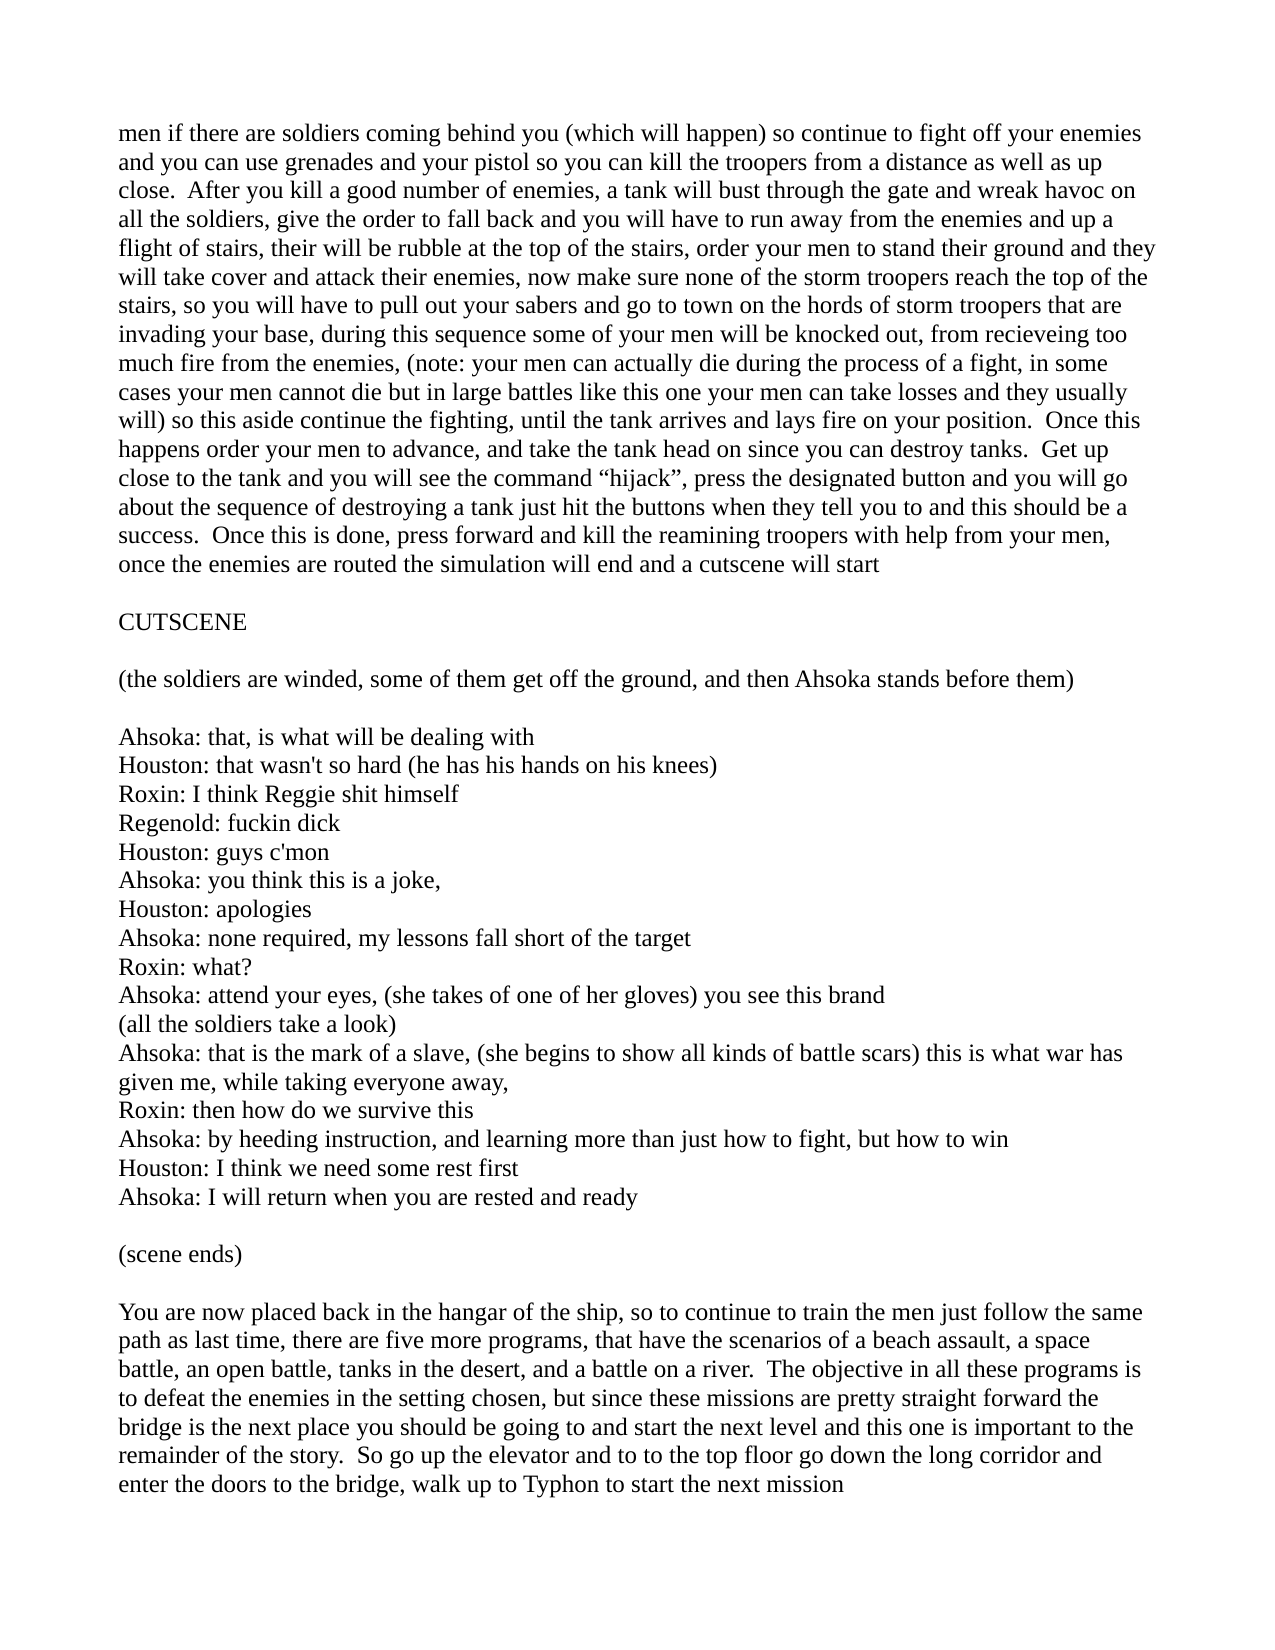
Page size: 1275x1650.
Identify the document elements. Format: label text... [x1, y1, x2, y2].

text Ahsoka: by heeding instruction, and learning more than just how to fight, but how to win [118, 1124, 1157, 1153]
text Houston: guys c'mon [118, 837, 1157, 866]
text Ahsoka: that is the mark of a slave, (she begins to show all kinds of battle scars) this is what war has given me, while taking everyone away, [118, 1038, 1157, 1096]
text men if there are soldiers coming behind you (which will happen) so continue to fight off your enemies and you can use grenades and your pistol so you can kill the troopers from a distance as well as up close. After you kill a good number of enemies, a tank will bust through the gate and wreak havoc on all the soldiers, give the order to fall back and you will have to run away from the enemies and up a flight of stairs, their will be rubble at the top of the stairs, order your men to stand their ground and they will take cover and attack their enemies, now make sure none of the storm troopers reach the top of the stairs, so you will have to pull out your sabers and go to town on the hords of storm troopers that are invading your base, during this sequence some of your men will be knocked out, from recieveing too much fire from the enemies, (note: your men can actually die during the process of a fight, in some cases your men cannot die but in large battles like this one your men can take losses and they usually will) so this aside continue the fighting, until the tank arrives and lays fire on your position. Once this happens order your men to advance, and take the tank head on since you can destroy tanks. Get up close to the tank and you will see the command “hijack”, press the designated button and you will go about the sequence of destroying a tank just hit the buttons when they tell you to and this should be a success. Once this is done, press forward and kill the reamining troopers with help from your men, once the enemies are routed the simulation will end and a cutscene will start [118, 118, 1157, 578]
text Ahsoka: attend your eyes, (she takes of one of her gloves) you see this brand [118, 981, 1157, 1009]
text (scene ends) [118, 1239, 1157, 1268]
text (the soldiers are winded, some of them get off the ground, and then Ahsoka stands before them) [118, 664, 1157, 693]
text Roxin: then how do we survive this [118, 1096, 1157, 1124]
text Ahsoka: that, is what will be dealing with [118, 722, 1157, 751]
text (all the soldiers take a look) [118, 1009, 1157, 1038]
text Houston: apologies [118, 894, 1157, 923]
text Ahsoka: none required, my lessons fall short of the target [118, 923, 1157, 952]
text CUTSCENE [118, 607, 1157, 636]
text Ahsoka: you think this is a joke, [118, 866, 1157, 894]
text Roxin: I think Reggie shit himself [118, 779, 1157, 808]
text Houston: I think we need some rest first [118, 1153, 1157, 1182]
text You are now placed back in the hangar of the ship, so to continue to train the men just follow the same path as last time, there are five more programs, that have the scenarios of a beach assault, a space battle, an open battle, tanks in the desert, and a battle on a river. The objective in all these programs is to defeat the enemies in the setting chosen, but since these missions are pretty straight forward the bridge is the next place you should be going to and start the next level and this one is important to the remainder of the story. So go up the elevator and to to the top floor go down the long corridor and enter the doors to the bridge, walk up to Typhon to start the next mission [118, 1297, 1157, 1498]
text Houston: that wasn't so hard (he has his hands on his knees) [118, 751, 1157, 779]
text Ahsoka: I will return when you are rested and ready [118, 1182, 1157, 1211]
text Roxin: what? [118, 952, 1157, 981]
text Regenold: fuckin dick [118, 808, 1157, 837]
